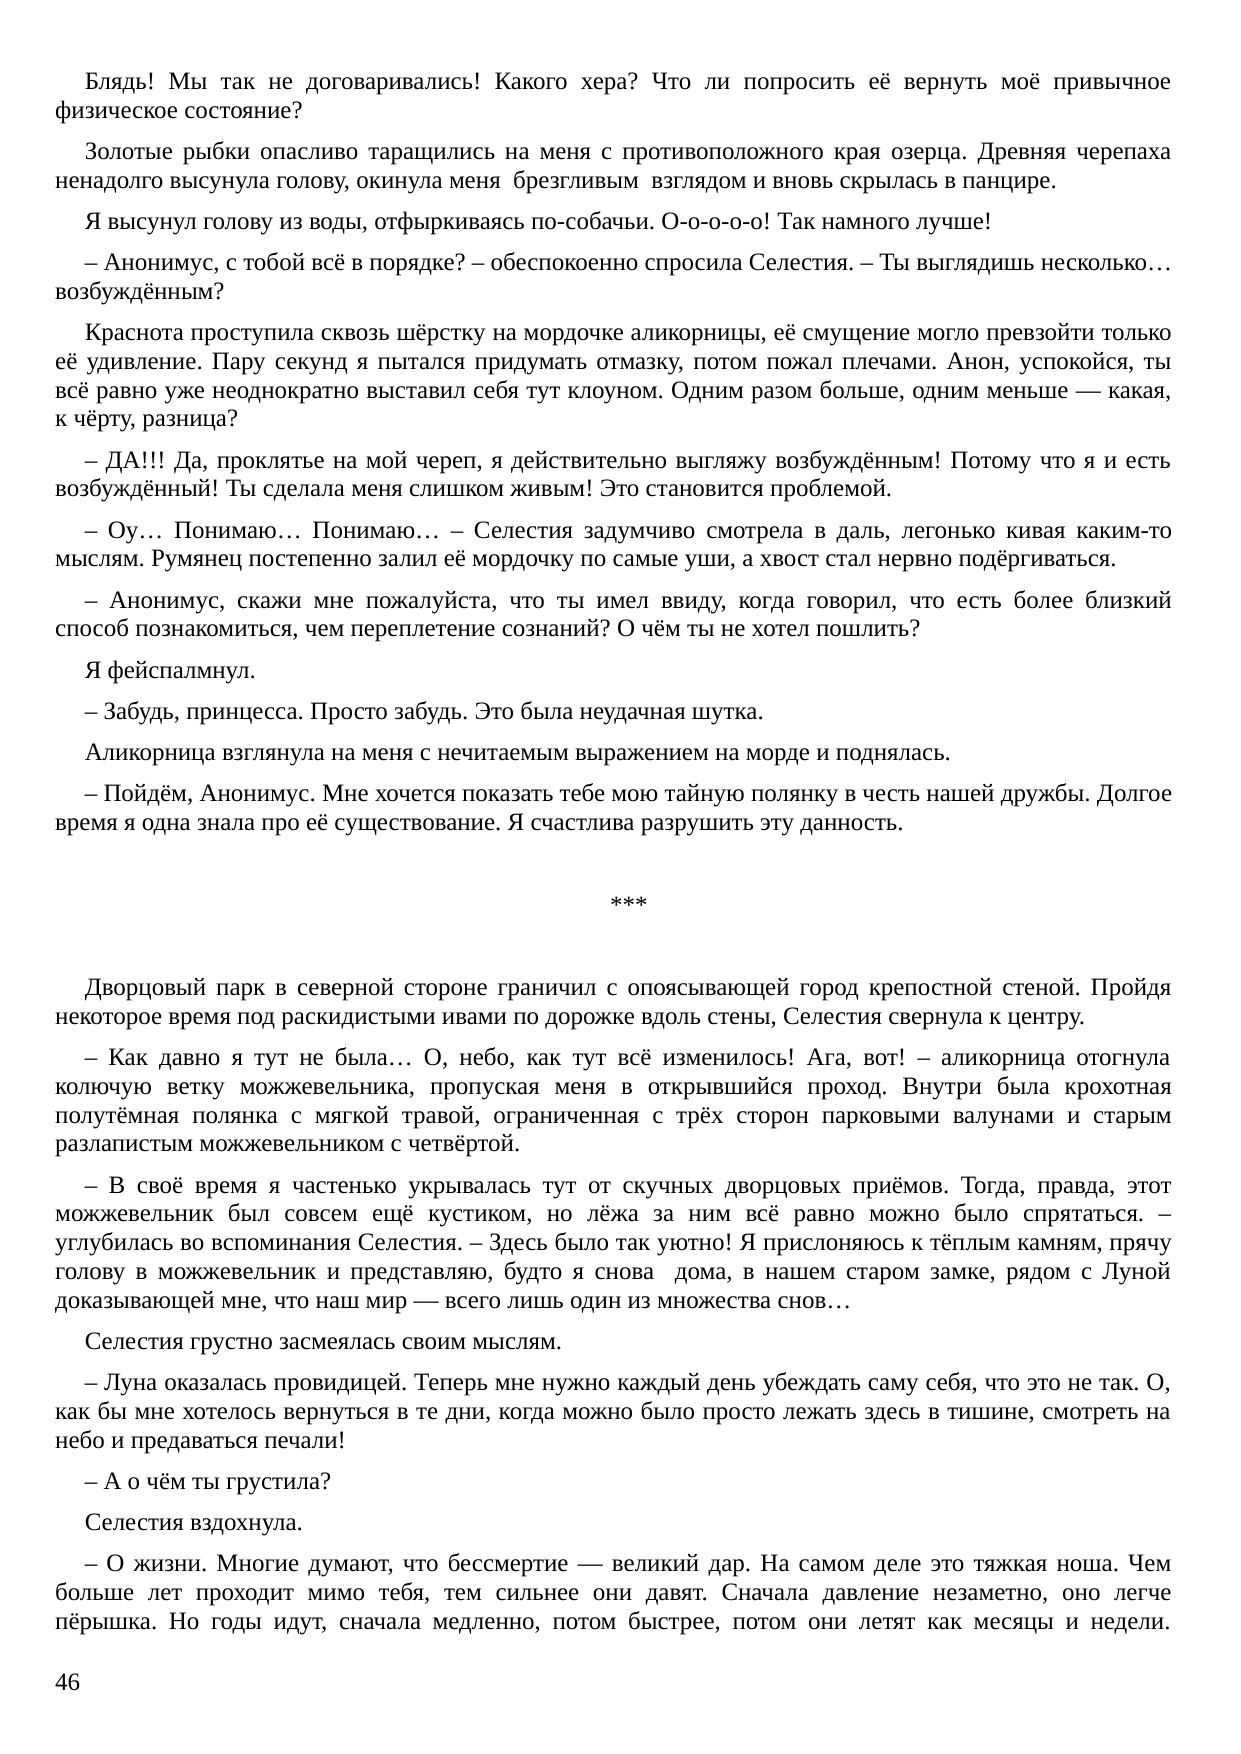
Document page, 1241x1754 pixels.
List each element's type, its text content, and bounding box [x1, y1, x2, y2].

text *** [55, 890, 1173, 918]
text – Анонимус, скажи мне пожалуйста, что ты имел ввиду, когда говорил, что есть более близкий способ познакомиться, чем переплетение сознаний? О чём ты не хотел пошлить? [55, 585, 1173, 642]
text – А о чём ты грустила? [55, 1466, 1173, 1495]
text Я фейспалмнул. [55, 655, 1173, 683]
text Блядь! Мы так не договаривались! Какого хера? Что ли попросить её вернуть моё привычное физическое состояние? [55, 66, 1173, 123]
text – ДА!!! Да, проклятье на мой череп, я действительно выгляжу возбуждённым! Потому что я и есть возбуждённый! Ты сделала меня слишком живым! Это становится проблемой. [55, 445, 1173, 502]
text – Пойдём, Анонимус. Мне хочется показать тебе мою тайную полянку в честь нашей дружбы. Долгое время я одна знала про её существование. Я счастлива разрушить эту данность. [55, 778, 1173, 836]
text – Как давно я тут не была… О, небо, как тут всё изменилось! Ага, вот! – аликорница отогнула колючую ветку можжевельника, пропуская меня в открывшийся проход. Внутри была крохотная полутёмная полянка с мягкой травой, ограниченная с трёх сторон парковыми валунами и старым разлапистым можжевельником с четвёртой. [55, 1042, 1173, 1157]
text Селестия грустно засмеялась своим мыслям. [55, 1326, 1173, 1355]
text Я высунул голову из воды, отфыркиваясь по-собачьи. О-о-о-о-о! Так намного лучше! [55, 206, 1173, 235]
text Дворцовый парк в северной стороне граничил с опоясывающей город крепостной стеной. Пройдя некоторое время под раскидистыми ивами по дорожке вдоль стены, Селестия свернула к центру. [55, 972, 1173, 1030]
text Краснота проступила сквозь шёрстку на мордочке аликорницы, её смущение могло превзойти только её удивление. Пару секунд я пытался придумать отмазку, потом пожал плечами. Анон, успокойся, ты всё равно уже неоднократно выставил себя тут клоуном. Одним разом больше, одним меньше — какая, к чёрту, разница? [55, 317, 1173, 432]
text – Анонимус, с тобой всё в порядке? – обеспокоенно спросила Селестия. – Ты выглядишь несколько… возбуждённым? [55, 247, 1173, 305]
text Селестия вздохнула. [55, 1507, 1173, 1536]
text – О жизни. Многие думают, что бессмертие — великий дар. На самом деле это тяжкая ноша. Чем больше лет проходит мимо тебя, тем сильнее они давят. Сначала давление незаметно, оно легче пёрышка. Но годы идут, сначала медленно, потом быстрее, потом они летят как месяцы и недели. [55, 1548, 1173, 1635]
text – В своё время я частенько укрывалась тут от скучных дворцовых приёмов. Тогда, правда, этот можжевельник был совсем ещё кустиком, но лёжа за ним всё равно можно было спрятаться. – углубилась во вспоминания Селестия. – Здесь было так уютно! Я прислоняюсь к тёплым камням, прячу голову в можжевельник и представляю, будто я снова дома, в нашем старом замке, рядом с Луной доказывающей мне, что наш мир — всего лишь один из множества снов… [55, 1170, 1173, 1313]
text – Забудь, принцесса. Просто забудь. Это была неудачная шутка. [55, 696, 1173, 725]
text Аликорница взглянула на меня с нечитаемым выражением на морде и поднялась. [55, 737, 1173, 766]
text – Луна оказалась провидицей. Теперь мне нужно каждый день убеждать саму себя, что это не так. О, как бы мне хотелось вернуться в те дни, когда можно было просто лежать здесь в тишине, смотреть на небо и предаваться печали! [55, 1367, 1173, 1453]
text Золотые рыбки опасливо таращились на меня с противоположного края озерца. Древняя черепаха ненадолго высунула голову, окинула меня брезгливым взглядом и вновь скрылась в панцире. [55, 136, 1173, 193]
text – Оу… Понимаю… Понимаю… – Селестия задумчиво смотрела в даль, легонько кивая каким-то мыслям. Румянец постепенно залил её мордочку по самые уши, а хвост стал нервно подёргиваться. [55, 515, 1173, 572]
